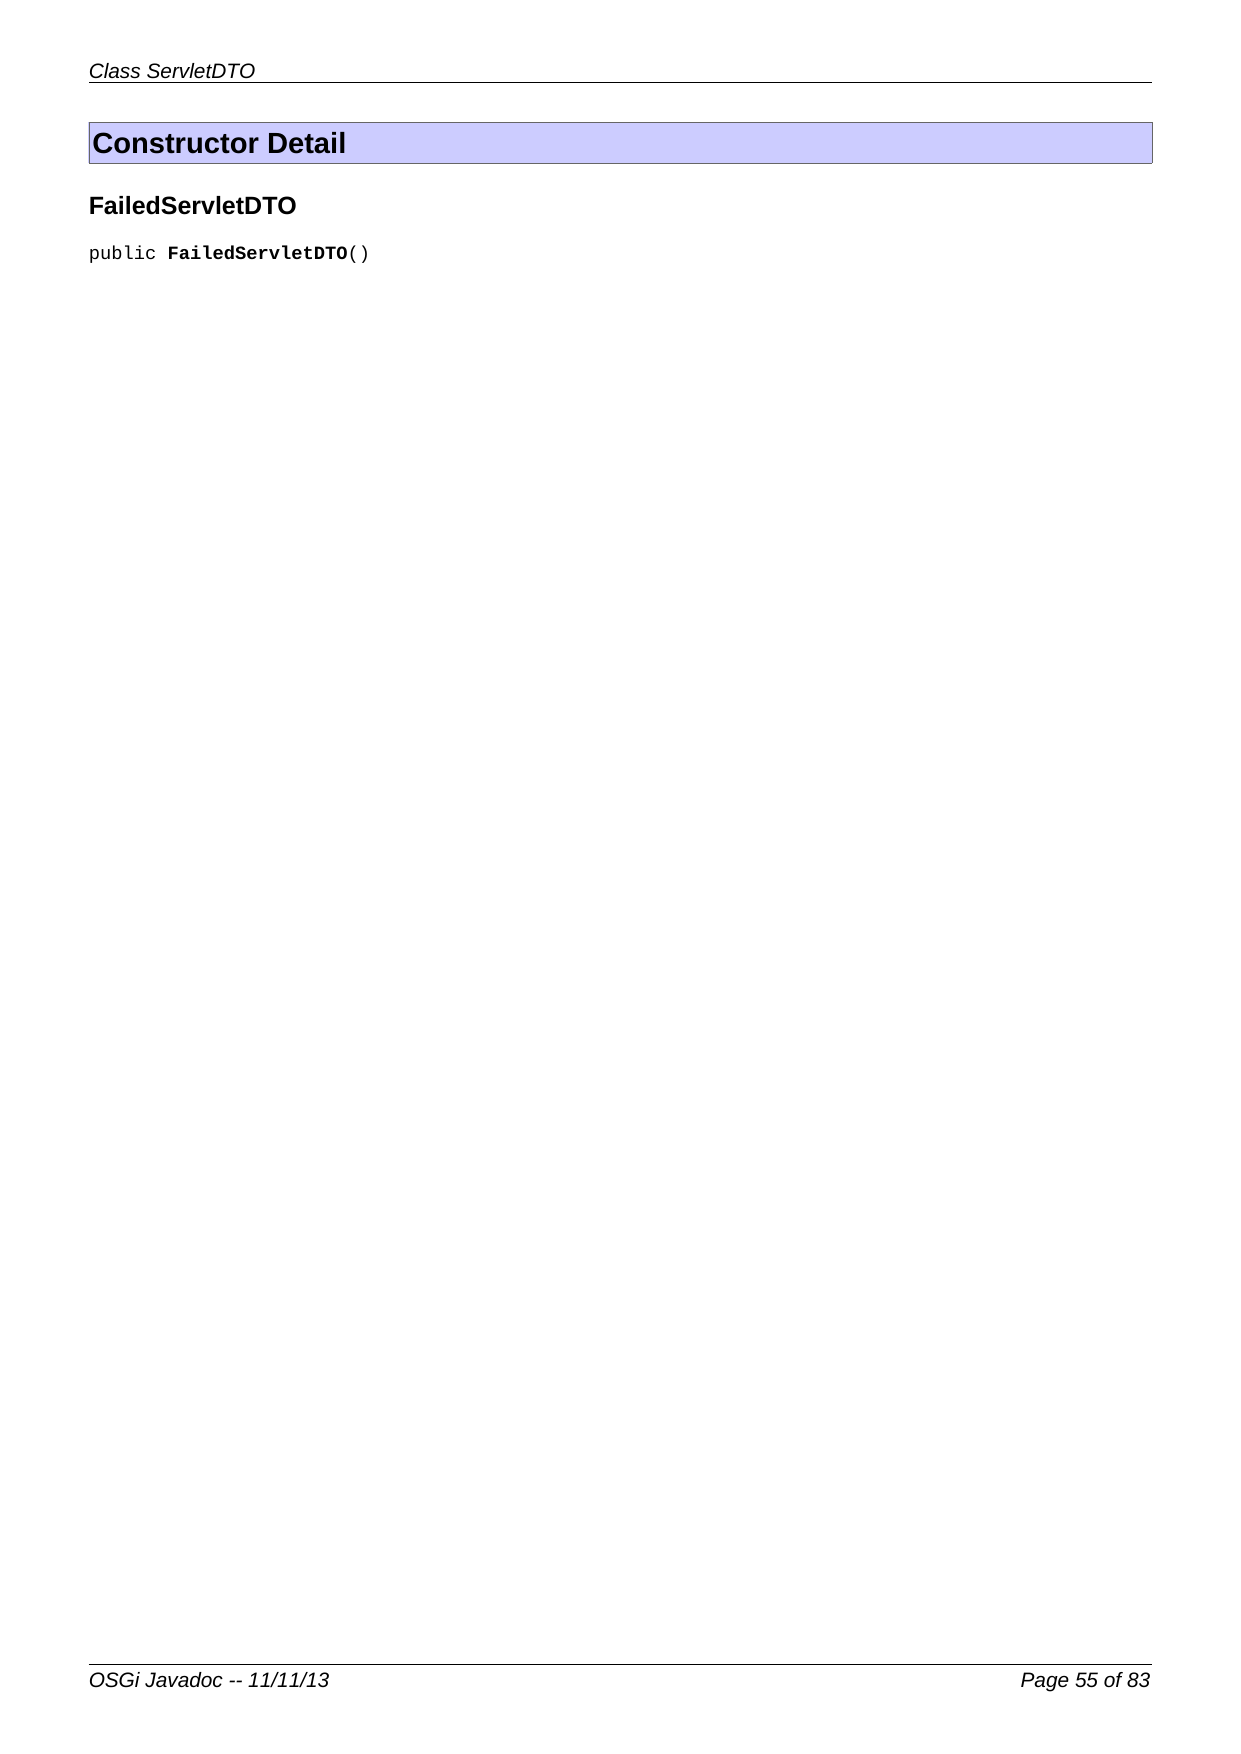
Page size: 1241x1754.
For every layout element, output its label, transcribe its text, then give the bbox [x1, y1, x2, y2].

subtitle FailedServletDTO [88, 191, 1152, 220]
text public FailedServletDTO() [88, 244, 1152, 265]
subtitle Constructor Detail [90, 123, 1152, 163]
